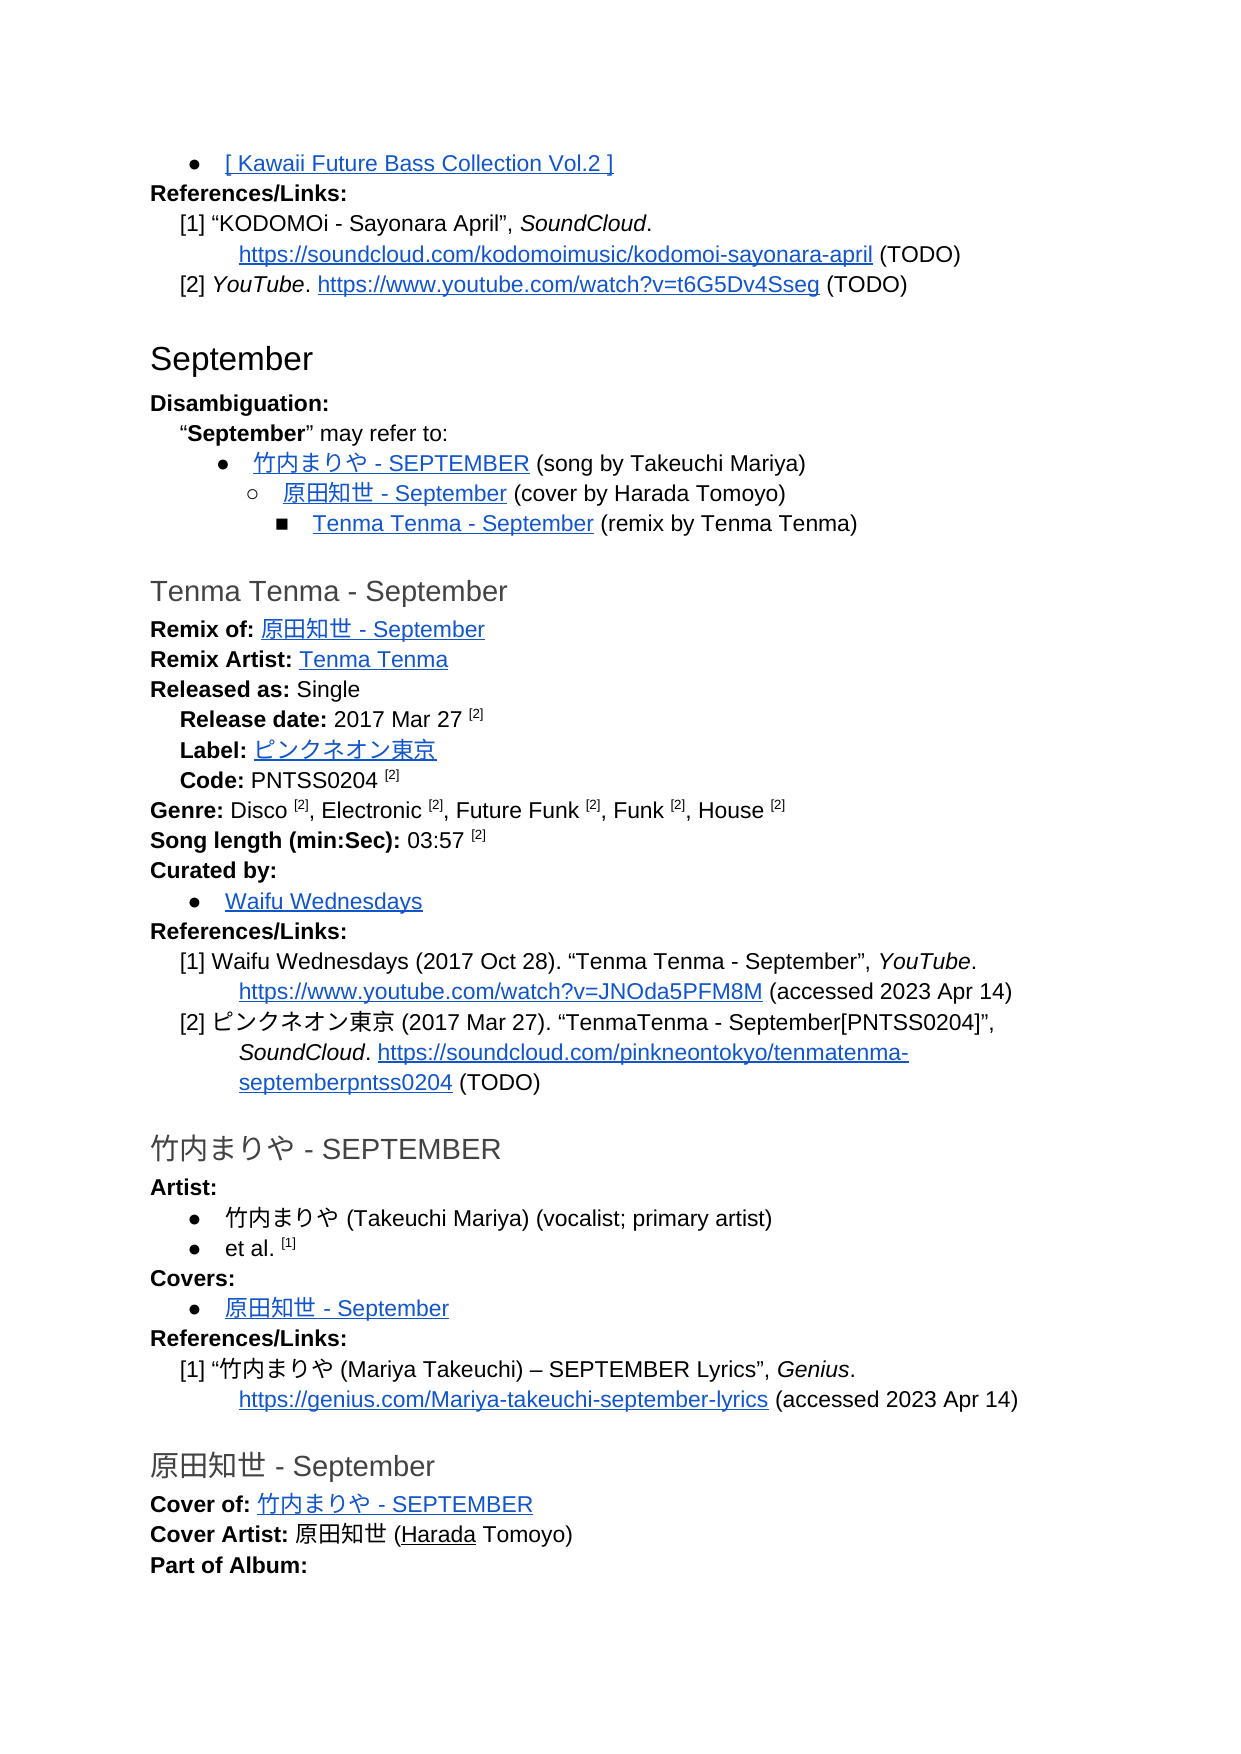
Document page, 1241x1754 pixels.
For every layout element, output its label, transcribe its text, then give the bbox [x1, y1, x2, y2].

text “September” may refer to: [179, 420, 1090, 446]
text References/Links: [150, 918, 1090, 944]
text Disambiguation: [150, 389, 1090, 416]
text Cover Artist: 原田知世 (Harada Tomoyo) [150, 1521, 1090, 1548]
list 竹内まりや (Takeuchi Mariya) (vocalist; primary artist) [187, 1204, 1090, 1231]
list 竹内まりや - SEPTEMBER (song by Takeuchi Mariya) [216, 450, 1090, 476]
subtitle 竹内まりや - SEPTEMBER [150, 1132, 1090, 1166]
text [2] ピンクネオン東京 (2017 Mar 27). “TenmaTenma - September[PNTSS0204]”, SoundCloud. https://soundcloud.com/pinkneontokyo/tenmatenma-septemberpntss0204 (TODO) [179, 1008, 1090, 1095]
text Cover of: 竹内まりや - SEPTEMBER [150, 1491, 1090, 1517]
text [1] “竹内まりや (Mariya Takeuchi) – SEPTEMBER Lyrics”, Genius. https://genius.com/Mariya-takeuchi-september-lyrics (accessed 2023 Apr 14) [179, 1356, 1090, 1412]
text [1] “KODOMOi - Sayonara April”, SoundCloud. https://soundcloud.com/kodomoimusic/kodomoi-sayonara-april (TODO) [179, 210, 1090, 267]
text [1] Waifu Wednesdays (2017 Oct 28). “Tenma Tenma - September”, YouTube. https://www.youtube.com/watch?v=JNOda5PFM8M (accessed 2023 Apr 14) [179, 948, 1090, 1004]
text [2] YouTube. https://www.youtube.com/watch?v=t6G5Dv4Sseg (TODO) [179, 271, 1090, 297]
text Covers: [150, 1265, 1090, 1291]
list Tenma Tenma - September (remix by Tenma Tenma) [275, 510, 1090, 537]
text Part of Album: [150, 1552, 1090, 1578]
text Artist: [150, 1174, 1090, 1201]
text References/Links: [150, 1325, 1090, 1352]
list 原田知世 - September (cover by Harada Tomoyo) [245, 480, 1090, 506]
subtitle 原田知世 - September [150, 1449, 1090, 1483]
list [ Kawaii Future Bass Collection Vol.2 ] [187, 150, 1090, 176]
text Released as: Single [150, 676, 1090, 702]
text Curated by: [150, 857, 1090, 884]
subtitle Tenma Tenma - September [150, 574, 1090, 607]
text Remix Artist: Tenma Tenma [150, 646, 1090, 672]
text Genre: Disco [2], Electronic [2], Future Funk [2], Funk [2], House [2] [150, 797, 1090, 823]
text References/Links: [150, 180, 1090, 207]
subtitle September [150, 338, 1090, 377]
text Code: PNTSS0204 [2] [179, 767, 1090, 793]
text Remix of: 原田知世 - September [150, 616, 1090, 642]
text Release date: 2017 Mar 27 [2] [179, 706, 1090, 733]
list et al. [1] [187, 1235, 1090, 1261]
list Waifu Wednesdays [187, 888, 1090, 914]
list 原田知世 - September [187, 1295, 1090, 1321]
text Label: ピンクネオン東京 [179, 737, 1090, 763]
text Song length (min:Sec): 03:57 [2] [150, 827, 1090, 853]
